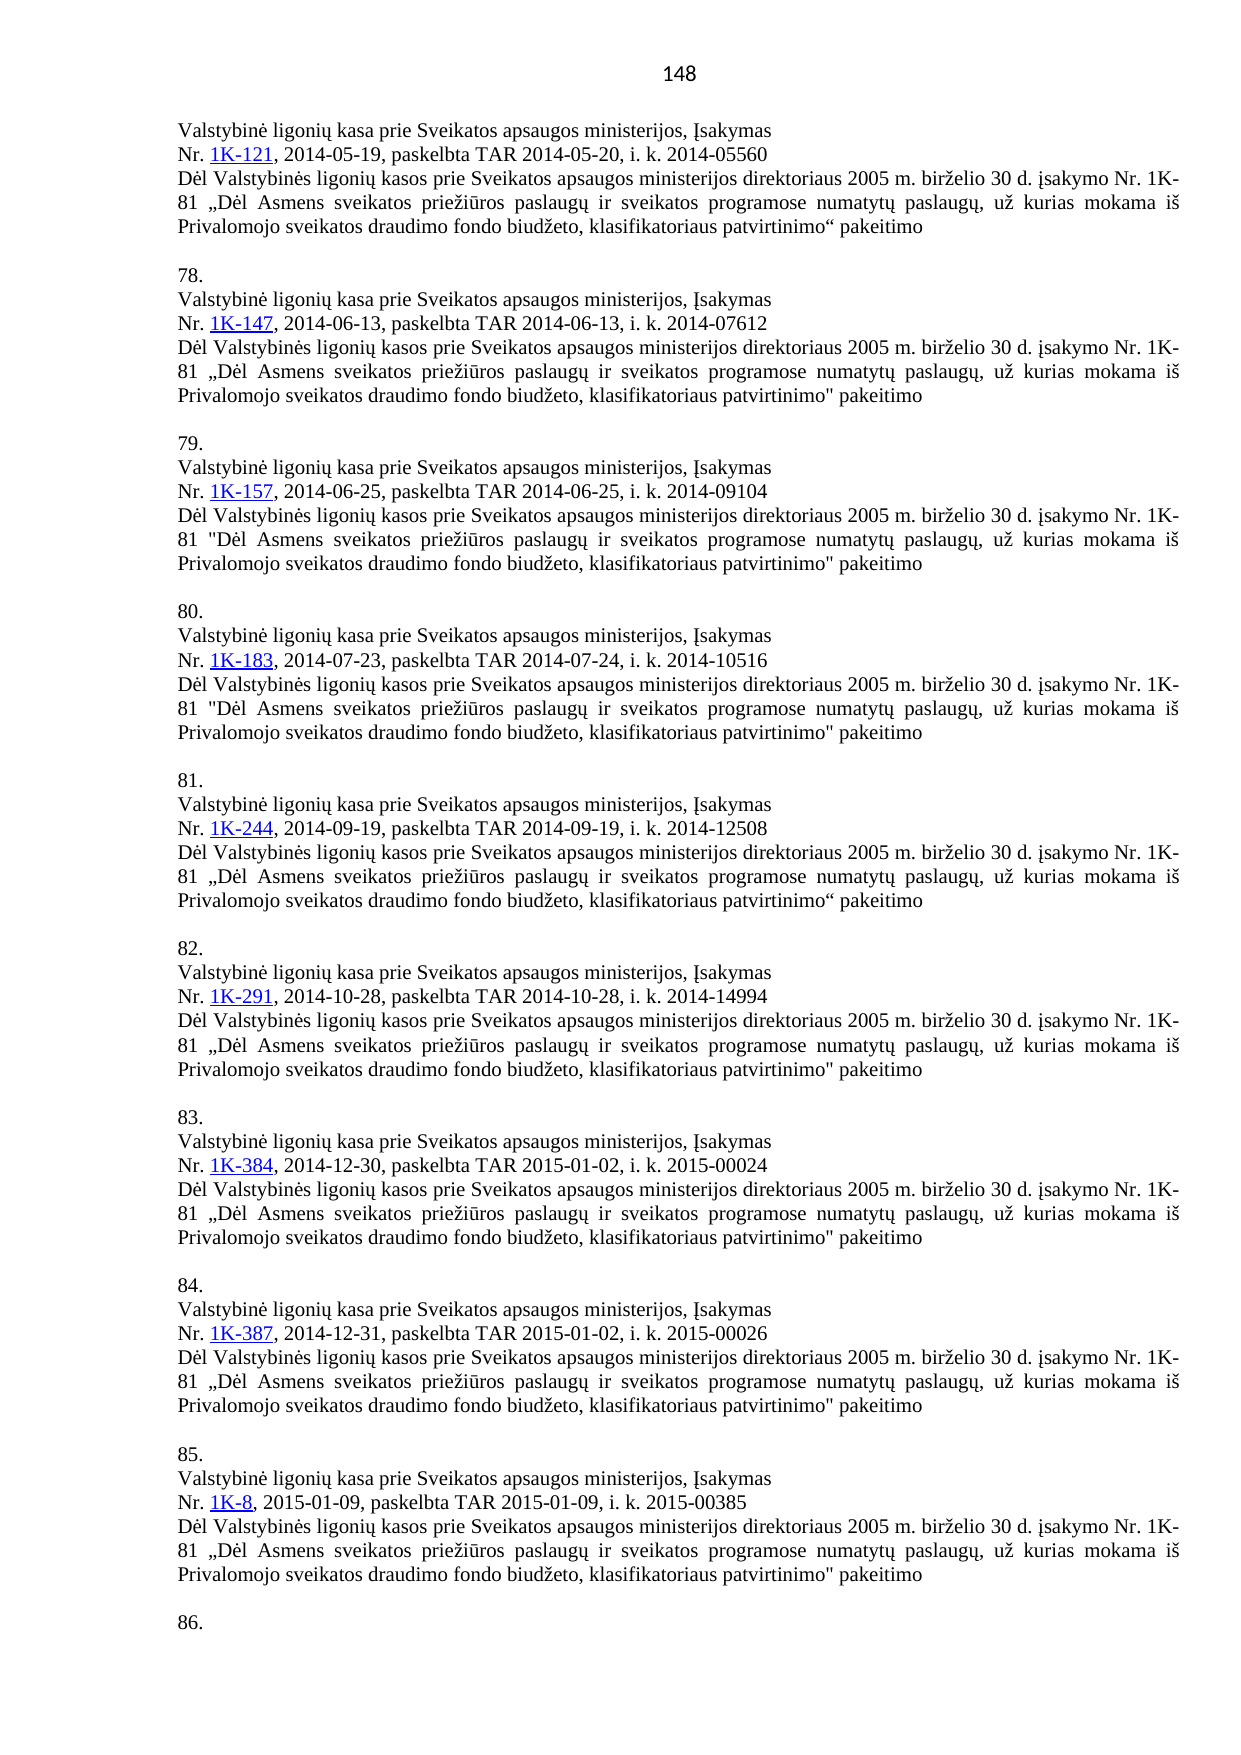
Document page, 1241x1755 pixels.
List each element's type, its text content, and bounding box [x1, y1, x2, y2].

text Nr. 1K-121, 2014-05-19, paskelbta TAR 2014-05-20, i. k. 2014-05560 [177, 142, 1181, 166]
text Dėl Valstybinės ligonių kasos prie Sveikatos apsaugos ministerijos direktoriaus 2005 m. birželio 30 d. įsakymo Nr. 1K-81 „Dėl Asmens sveikatos priežiūros paslaugų ir sveikatos programose numatytų paslaugų, už kurias mokama iš Privalomojo sveikatos draudimo fondo biudžeto, klasifikatoriaus patvirtinimo“ pakeitimo [177, 166, 1181, 238]
text Nr. 1K-244, 2014-09-19, paskelbta TAR 2014-09-19, i. k. 2014-12508 [177, 816, 1181, 840]
text Valstybinė ligonių kasa prie Sveikatos apsaugos ministerijos, Įsakymas [177, 1466, 1181, 1490]
text Dėl Valstybinės ligonių kasos prie Sveikatos apsaugos ministerijos direktoriaus 2005 m. birželio 30 d. įsakymo Nr. 1K-81 "Dėl Asmens sveikatos priežiūros paslaugų ir sveikatos programose numatytų paslaugų, už kurias mokama iš Privalomojo sveikatos draudimo fondo biudžeto, klasifikatoriaus patvirtinimo" pakeitimo [177, 503, 1181, 575]
text 81. [177, 768, 1181, 792]
text 85. [177, 1442, 1181, 1466]
text 79. [177, 431, 1181, 455]
text 82. [177, 936, 1181, 960]
text Nr. 1K-183, 2014-07-23, paskelbta TAR 2014-07-24, i. k. 2014-10516 [177, 647, 1181, 672]
text Nr. 1K-291, 2014-10-28, paskelbta TAR 2014-10-28, i. k. 2014-14994 [177, 984, 1181, 1008]
text Dėl Valstybinės ligonių kasos prie Sveikatos apsaugos ministerijos direktoriaus 2005 m. birželio 30 d. įsakymo Nr. 1K-81 „Dėl Asmens sveikatos priežiūros paslaugų ir sveikatos programose numatytų paslaugų, už kurias mokama iš Privalomojo sveikatos draudimo fondo biudžeto, klasifikatoriaus patvirtinimo" pakeitimo [177, 335, 1181, 407]
text Dėl Valstybinės ligonių kasos prie Sveikatos apsaugos ministerijos direktoriaus 2005 m. birželio 30 d. įsakymo Nr. 1K-81 „Dėl Asmens sveikatos priežiūros paslaugų ir sveikatos programose numatytų paslaugų, už kurias mokama iš Privalomojo sveikatos draudimo fondo biudžeto, klasifikatoriaus patvirtinimo" pakeitimo [177, 1177, 1181, 1249]
text Valstybinė ligonių kasa prie Sveikatos apsaugos ministerijos, Įsakymas [177, 960, 1181, 984]
text Valstybinė ligonių kasa prie Sveikatos apsaugos ministerijos, Įsakymas [177, 1297, 1181, 1321]
text Valstybinė ligonių kasa prie Sveikatos apsaugos ministerijos, Įsakymas [177, 118, 1181, 142]
text 84. [177, 1273, 1181, 1297]
text 80. [177, 599, 1181, 623]
text Dėl Valstybinės ligonių kasos prie Sveikatos apsaugos ministerijos direktoriaus 2005 m. birželio 30 d. įsakymo Nr. 1K-81 „Dėl Asmens sveikatos priežiūros paslaugų ir sveikatos programose numatytų paslaugų, už kurias mokama iš Privalomojo sveikatos draudimo fondo biudžeto, klasifikatoriaus patvirtinimo" pakeitimo [177, 1008, 1181, 1081]
text Nr. 1K-384, 2014-12-30, paskelbta TAR 2015-01-02, i. k. 2015-00024 [177, 1153, 1181, 1177]
text Valstybinė ligonių kasa prie Sveikatos apsaugos ministerijos, Įsakymas [177, 1129, 1181, 1153]
text Nr. 1K-157, 2014-06-25, paskelbta TAR 2014-06-25, i. k. 2014-09104 [177, 479, 1181, 503]
text Nr. 1K-8, 2015-01-09, paskelbta TAR 2015-01-09, i. k. 2015-00385 [177, 1490, 1181, 1514]
text Dėl Valstybinės ligonių kasos prie Sveikatos apsaugos ministerijos direktoriaus 2005 m. birželio 30 d. įsakymo Nr. 1K-81 "Dėl Asmens sveikatos priežiūros paslaugų ir sveikatos programose numatytų paslaugų, už kurias mokama iš Privalomojo sveikatos draudimo fondo biudžeto, klasifikatoriaus patvirtinimo" pakeitimo [177, 672, 1181, 744]
text Dėl Valstybinės ligonių kasos prie Sveikatos apsaugos ministerijos direktoriaus 2005 m. birželio 30 d. įsakymo Nr. 1K-81 „Dėl Asmens sveikatos priežiūros paslaugų ir sveikatos programose numatytų paslaugų, už kurias mokama iš Privalomojo sveikatos draudimo fondo biudžeto, klasifikatoriaus patvirtinimo" pakeitimo [177, 1514, 1181, 1586]
text Valstybinė ligonių kasa prie Sveikatos apsaugos ministerijos, Įsakymas [177, 623, 1181, 647]
text Dėl Valstybinės ligonių kasos prie Sveikatos apsaugos ministerijos direktoriaus 2005 m. birželio 30 d. įsakymo Nr. 1K-81 „Dėl Asmens sveikatos priežiūros paslaugų ir sveikatos programose numatytų paslaugų, už kurias mokama iš Privalomojo sveikatos draudimo fondo biudžeto, klasifikatoriaus patvirtinimo" pakeitimo [177, 1345, 1181, 1417]
text Valstybinė ligonių kasa prie Sveikatos apsaugos ministerijos, Įsakymas [177, 455, 1181, 479]
text 86. [177, 1610, 1181, 1634]
text 83. [177, 1105, 1181, 1129]
text Dėl Valstybinės ligonių kasos prie Sveikatos apsaugos ministerijos direktoriaus 2005 m. birželio 30 d. įsakymo Nr. 1K-81 „Dėl Asmens sveikatos priežiūros paslaugų ir sveikatos programose numatytų paslaugų, už kurias mokama iš Privalomojo sveikatos draudimo fondo biudžeto, klasifikatoriaus patvirtinimo“ pakeitimo [177, 840, 1181, 912]
text Valstybinė ligonių kasa prie Sveikatos apsaugos ministerijos, Įsakymas [177, 792, 1181, 816]
text Valstybinė ligonių kasa prie Sveikatos apsaugos ministerijos, Įsakymas [177, 287, 1181, 311]
text Nr. 1K-387, 2014-12-31, paskelbta TAR 2015-01-02, i. k. 2015-00026 [177, 1321, 1181, 1345]
text 78. [177, 262, 1181, 287]
text Nr. 1K-147, 2014-06-13, paskelbta TAR 2014-06-13, i. k. 2014-07612 [177, 311, 1181, 335]
